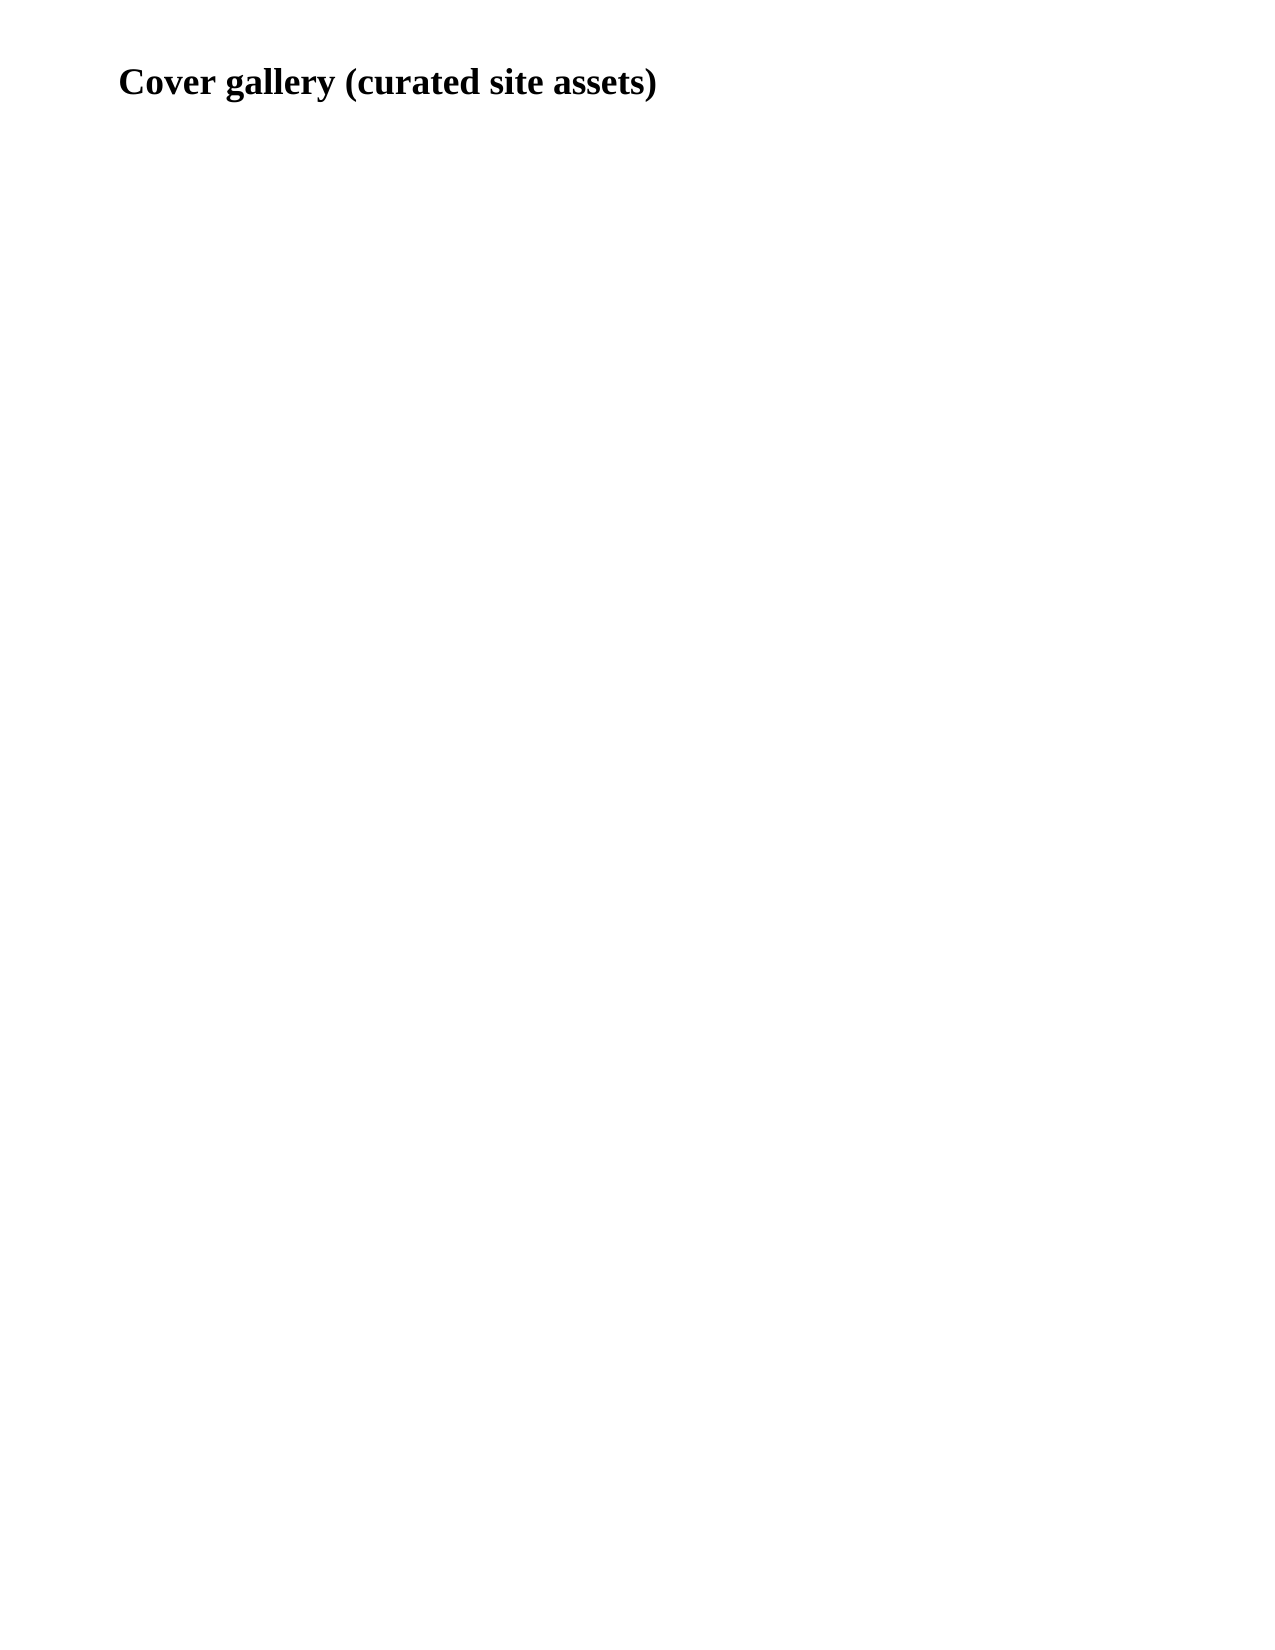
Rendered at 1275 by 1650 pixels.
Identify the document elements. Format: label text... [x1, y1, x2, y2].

subtitle Cover gallery (curated site assets) [118, 59, 1216, 102]
